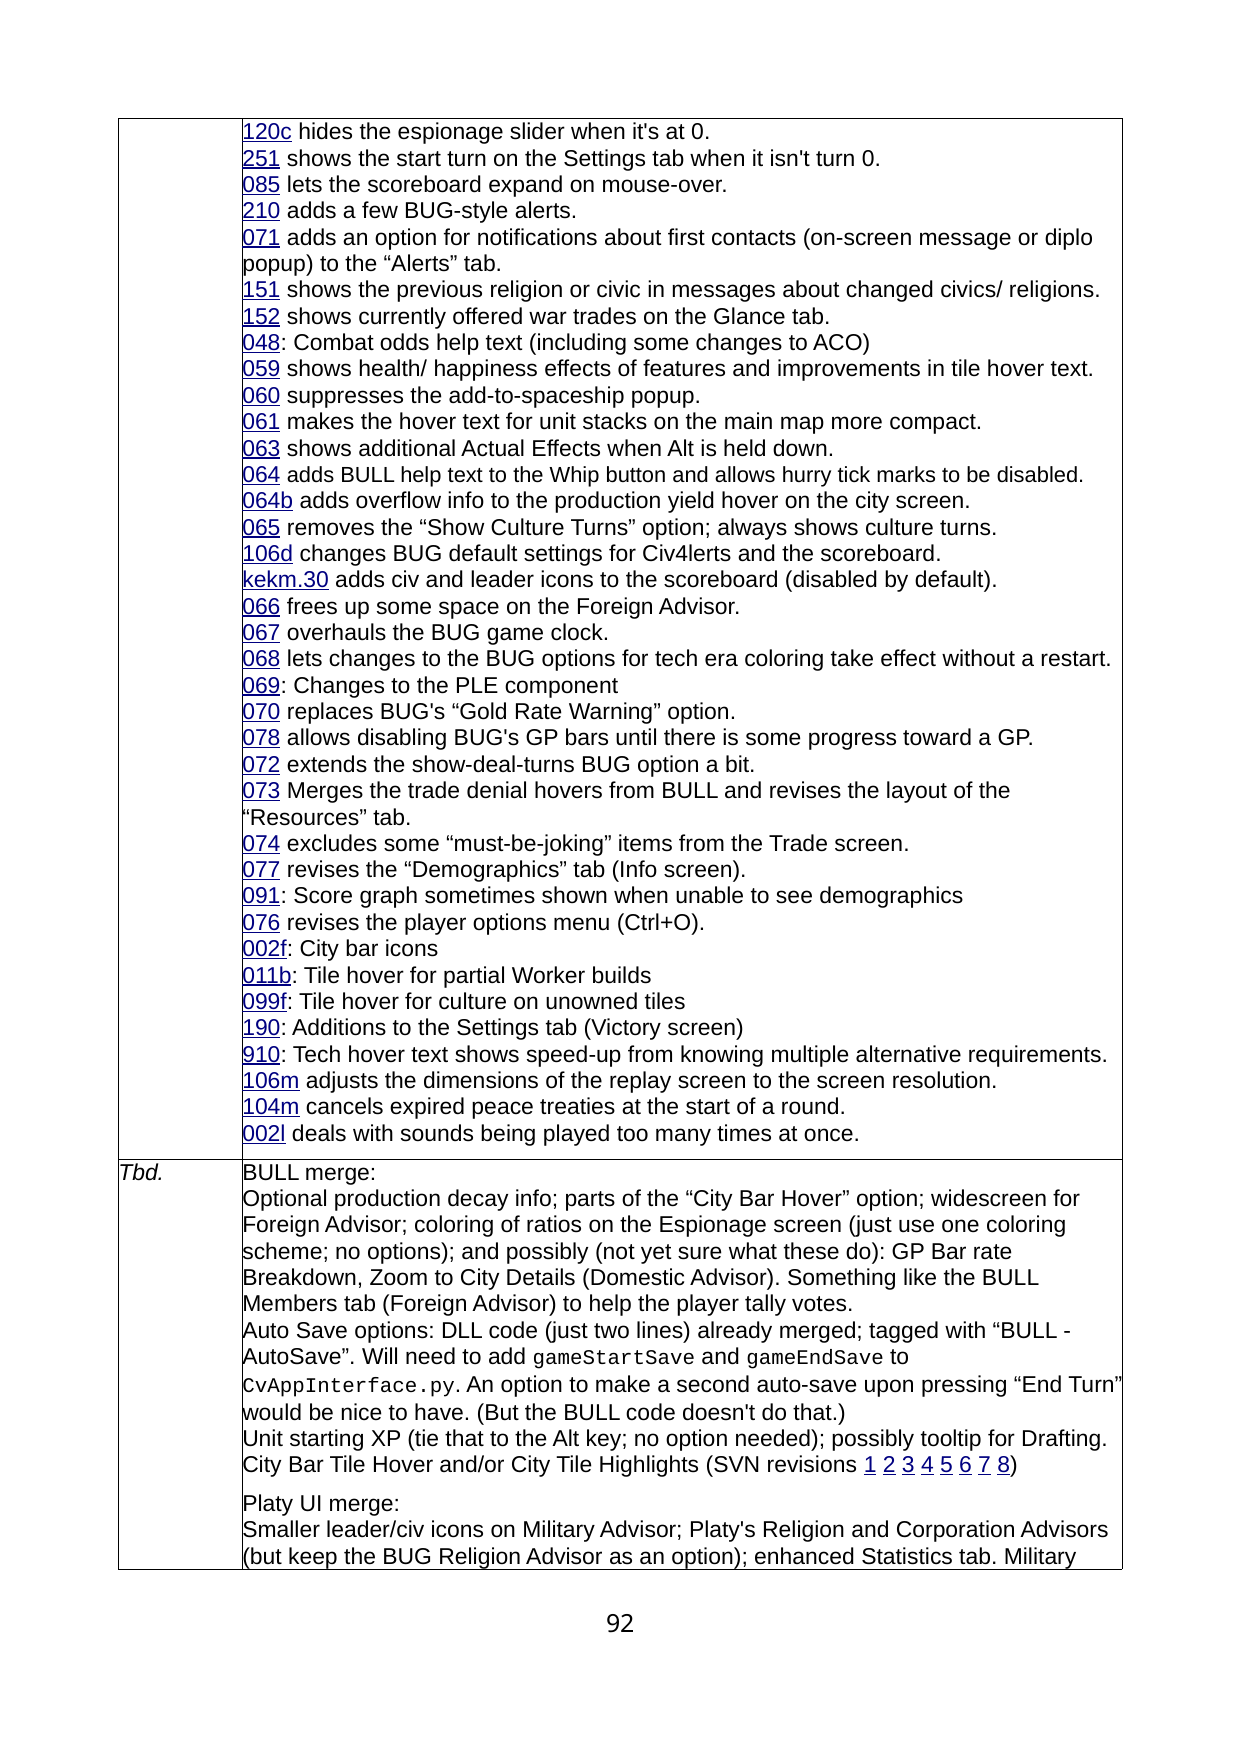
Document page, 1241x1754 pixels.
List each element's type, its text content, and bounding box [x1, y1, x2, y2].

table_cell 120c hides the espionage slider when it's at 0. 251 shows the start turn on the Settings tab when it isn't turn 0. 085 lets the scoreboard expand on mouse-over. 210 adds a few BUG-style alerts. 071 adds an option for notifications about first contacts (on-screen message or diplo popup) to the “Alerts” tab. 151 shows the previous religion or civic in messages about changed civics/ religions. 152 shows currently offered war trades on the Glance tab. 048: Combat odds help text (including some changes to ACO) 059 shows health/ happiness effects of features and improvements in tile hover text. 060 suppresses the add-to-spaceship popup. 061 makes the hover text for unit stacks on the main map more compact. 063 shows additional Actual Effects when Alt is held down. 064 adds BULL help text to the Whip button and allows hurry tick marks to be disabled. 064b adds overflow info to the production yield hover on the city screen. 065 removes the “Show Culture Turns” option; always shows culture turns. 106d changes BUG default settings for Civ4lerts and the scoreboard. kekm.30 adds civ and leader icons to the scoreboard (disabled by default). 066 frees up some space on the Foreign Advisor. 067 overhauls the BUG game clock. 068 lets changes to the BUG options for tech era coloring take effect without a restart. 069: Changes to the PLE component 070 replaces BUG's “Gold Rate Warning” option. 078 allows disabling BUG's GP bars until there is some progress toward a GP. 072 extends the show-deal-turns BUG option a bit. 073 Merges the trade denial hovers from BULL and revises the layout of the “Resources” tab. 074 excludes some “must-be-joking” items from the Trade screen. 077 revises the “Demographics” tab (Info screen). 091: Score graph sometimes shown when unable to see demographics 076 revises the player options menu (Ctrl+O). 002f: City bar icons 011b: Tile hover for partial Worker builds 099f: Tile hover for culture on unowned tiles 190: Additions to the Settings tab (Victory screen) 910: Tech hover text shows speed-up from knowing multiple alternative requirements. 106m adjusts the dimensions of the replay screen to the screen resolution. 104m cancels expired peace treaties at the start of a round. 002l deals with sounds being played too many times at once. [243, 119, 1122, 1158]
table_cell [119, 119, 242, 1158]
table_cell BULL merge: Optional production decay info; parts of the “City Bar Hover” option; widescreen for Foreign Advisor; coloring of ratios on the Espionage screen (just use one coloring scheme; no options); and possibly (not yet sure what these do): GP Bar rate Breakdown, Zoom to City Details (Domestic Advisor). Something like the BULL Members tab (Foreign Advisor) to help the player tally votes. Auto Save options: DLL code (just two lines) already merged; tagged with “BULL - AutoSave”. Will need to add gameStartSave and gameEndSave to CvAppInterface.py. An option to make a second auto-save upon pressing “End Turn” would be nice to have. (But the BULL code doesn't do that.) Unit starting XP (tie that to the Alt key; no option needed); possibly tooltip for Drafting. City Bar Tile Hover and/or City Tile Highlights (SVN revisions 1 2 3 4 5 6 7 8) Platy UI merge: Smaller leader/civ icons on Military Advisor; Platy's Religion and Corporation Advisors (but keep the BUG Religion Advisor as an option); enhanced Statistics tab. Military [243, 1160, 1122, 1569]
table_cell Tbd. [119, 1160, 242, 1569]
